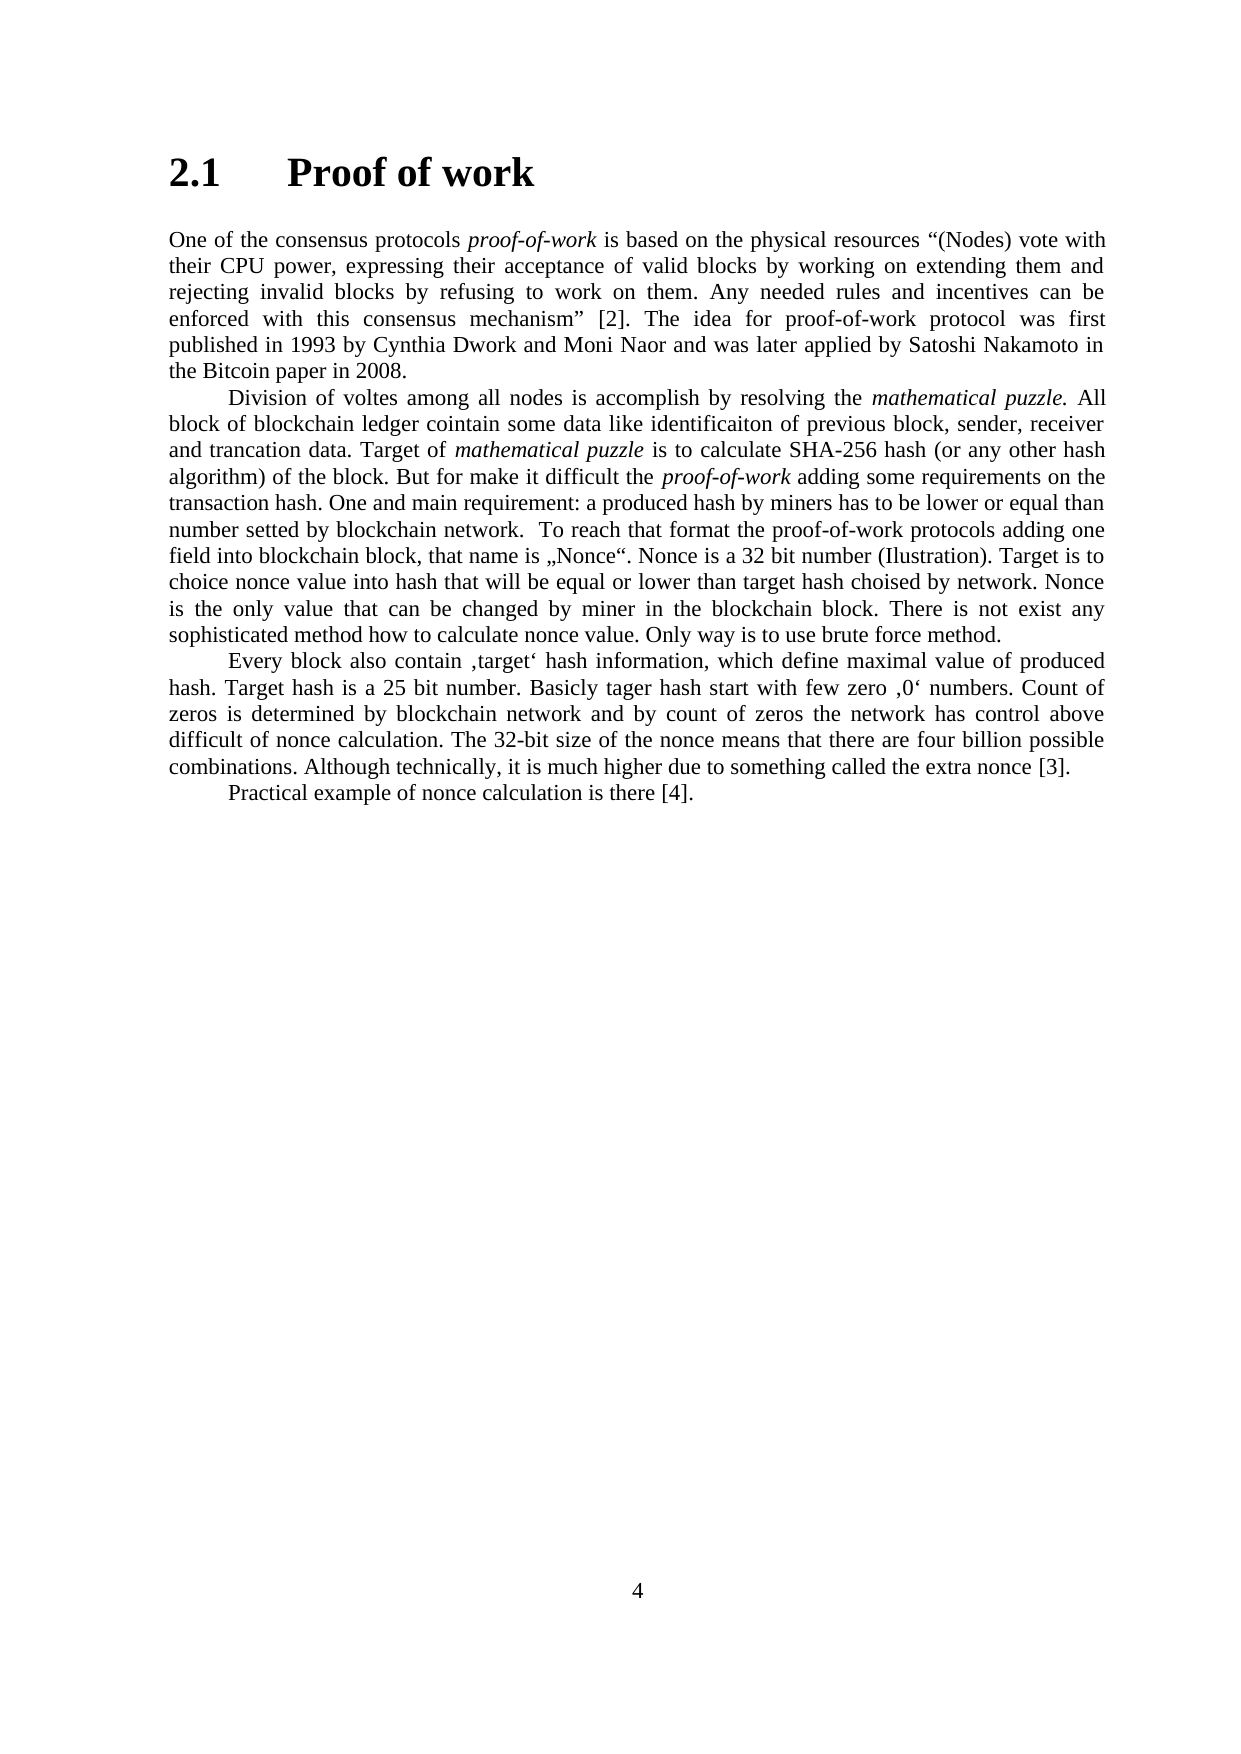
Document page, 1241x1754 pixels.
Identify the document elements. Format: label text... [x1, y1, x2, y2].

subtitle Proof of work [169, 148, 1106, 196]
text One of the consensus protocols proof-of-work is based on the physical resources “(Nodes) vote with their CPU power, expressing their acceptance of valid blocks by working on extending them and rejecting invalid blocks by refusing to work on them. Any needed rules and incentives can be enforced with this consensus mechanism” [2]. The idea for proof-of-work protocol was first published in 1993 by Cynthia Dwork and Moni Naor and was later applied by Satoshi Nakamoto in the Bitcoin paper in 2008. [169, 226, 1106, 384]
text Practical example of nonce calculation is there [4]. [169, 779, 1106, 806]
text Division of voltes among all nodes is accomplish by resolving the mathematical puzzle. All block of blockchain ledger cointain some data like identificaiton of previous block, sender, receiver and trancation data. Target of mathematical puzzle is to calculate SHA-256 hash (or any other hash algorithm) of the block. But for make it difficult the proof-of-work adding some requirements on the transaction hash. One and main requirement: a produced hash by miners has to be lower or equal than number setted by blockchain network. To reach that format the proof-of-work protocols adding one field into blockchain block, that name is „Nonce“. Nonce is a 32 bit number (Ilustration). Target is to choice nonce value into hash that will be equal or lower than target hash choised by network. Nonce is the only value that can be changed by miner in the blockchain block. There is not exist any sophisticated method how to calculate nonce value. Only way is to use brute force method. [169, 384, 1106, 647]
text Every block also contain ‚target‘ hash information, which define maximal value of produced hash. Target hash is a 25 bit number. Basicly tager hash start with few zero ‚0‘ numbers. Count of zeros is determined by blockchain network and by count of zeros the network has control above difficult of nonce calculation. The 32-bit size of the nonce means that there are four billion possible combinations. Although technically, it is much higher due to something called the extra nonce [3]. [169, 647, 1106, 779]
